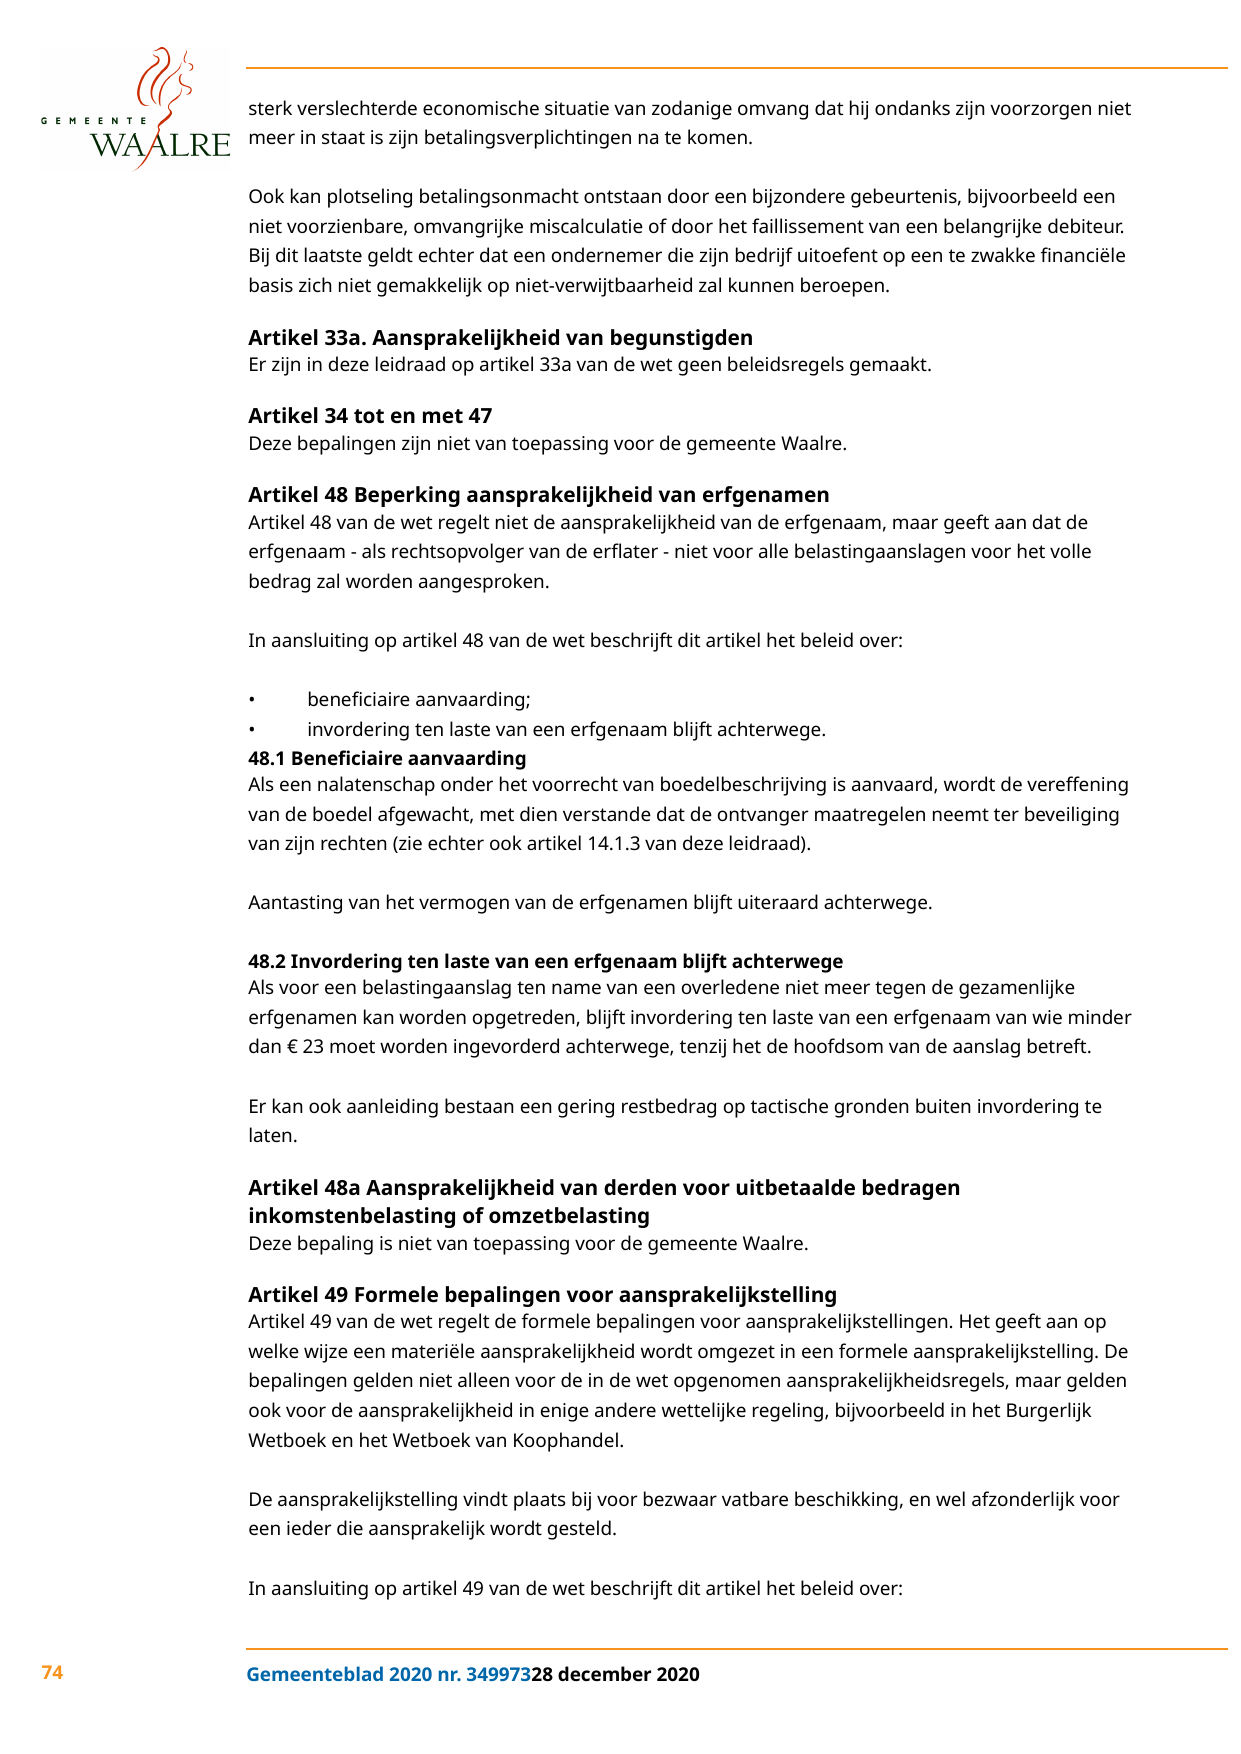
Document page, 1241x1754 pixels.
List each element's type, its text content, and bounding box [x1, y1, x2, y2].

text Ook kan plotseling betalingsonmacht ontstaan door een bijzondere gebeurtenis, bijvoorbeeld een niet voorzienbare, omvangrijke miscalculatie of door het faillissement van een belangrijke debiteur. Bij dit laatste geldt echter dat een ondernemer die zijn bedrijf uitoefent op een te zwakke financiële basis zich niet gemakkelijk op niet-verwijtbaarheid zal kunnen beroepen. [248, 183, 1152, 298]
text Deze bepalingen zijn niet van toepassing voor de gemeente Waalre. [248, 430, 1152, 456]
text Deze bepaling is niet van toepassing voor de gemeente Waalre. [248, 1230, 1152, 1255]
picture [41, 47, 231, 172]
text Artikel 49 van de wet regelt de formele bepalingen voor aansprakelijkstellingen. Het geeft aan op welke wijze een materiële aansprakelijkheid wordt omgezet in een formele aansprakelijkstelling. De bepalingen gelden niet alleen voor de in de wet opgenomen aansprakelijkheidsregels, maar gelden ook voor de aansprakelijkheid in enige andere wettelijke regeling, bijvoorbeeld in het Burgerlijk Wetboek en het Wetboek van Koophandel. [248, 1308, 1152, 1453]
text Als voor een belastingaanslag ten name van een overledene niet meer tegen de gezamenlijke erfgenamen kan worden opgetreden, blijft invordering ten laste van een erfgenaam van wie minder dan € 23 moet worden ingevorderd achterwege, tenzij het de hoofdsom van de aanslag betreft. [248, 974, 1152, 1059]
text Artikel 48 Beperking aansprakelijkheid van erfgenamen [248, 480, 1152, 509]
text Artikel 48 van de wet regelt niet de aansprakelijkheid van de erfgenaam, maar geeft aan dat de erfgenaam - als rechtsopvolger van de erflater - niet voor alle belastingaanslagen voor het volle bedrag zal worden aangesproken. [248, 509, 1152, 594]
list invordering ten laste van een erfgenaam blijft achterwege. [248, 716, 1152, 742]
text De aansprakelijkstelling vindt plaats bij voor bezwaar vatbare beschikking, en wel afzonderlijk voor een ieder die aansprakelijk wordt gesteld. [248, 1486, 1152, 1541]
text Aantasting van het vermogen van de erfgenamen blijft uiteraard achterwege. [248, 889, 1152, 915]
text 48.1 Beneficiaire aanvaarding [248, 746, 1152, 771]
text In aansluiting op artikel 49 van de wet beschrijft dit artikel het beleid over: [248, 1575, 1152, 1601]
list beneficiaire aanvaarding; [248, 686, 1152, 712]
text In aansluiting op artikel 48 van de wet beschrijft dit artikel het beleid over: [248, 627, 1152, 653]
text Artikel 48a Aansprakelijkheid van derden voor uitbetaalde bedragen inkomstenbelasting of omzetbelasting [248, 1173, 1152, 1230]
text 48.2 Invordering ten laste van een erfgenaam blijft achterwege [248, 949, 1152, 974]
text Artikel 34 tot en met 47 [248, 402, 1152, 430]
text Er kan ook aanleiding bestaan een gering restbedrag op tactische gronden buiten invordering te laten. [248, 1093, 1152, 1148]
text Als een nalatenschap onder het voorrecht van boedelbeschrijving is aanvaard, wordt de vereffening van de boedel afgewacht, met dien verstande dat de ontvanger maatregelen neemt ter beveiliging van zijn rechten (zie echter ook artikel 14.1.3 van deze leidraad). [248, 771, 1152, 856]
text Er zijn in deze leidraad op artikel 33a van de wet geen beleidsregels gemaakt. [248, 351, 1152, 377]
text Artikel 49 Formele bepalingen voor aansprakelijkstelling [248, 1280, 1152, 1308]
text sterk verslechterde economische situatie van zodanige omvang dat hij ondanks zijn voorzorgen niet meer in staat is zijn betalingsverplichtingen na te komen. [248, 95, 1152, 150]
text Artikel 33a. Aansprakelijkheid van begunstigden [248, 323, 1152, 351]
